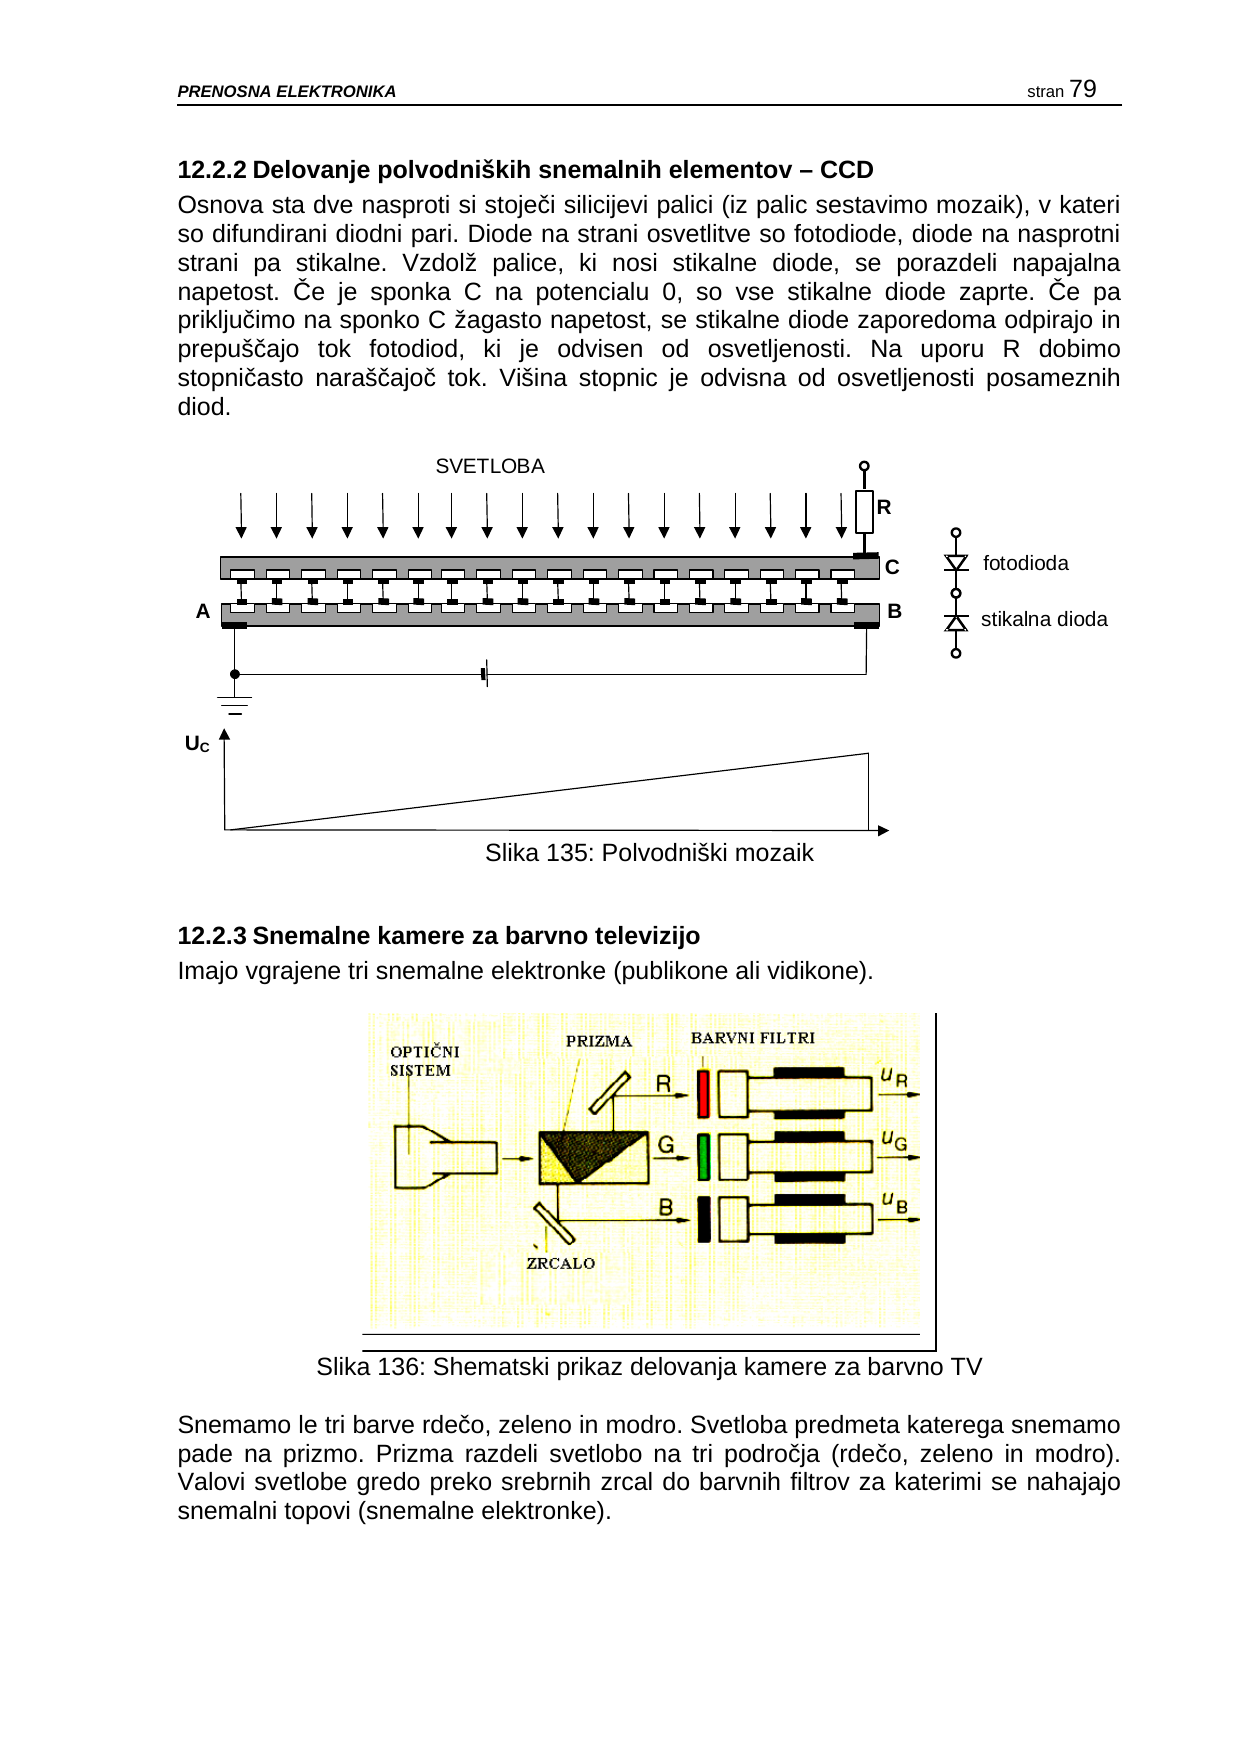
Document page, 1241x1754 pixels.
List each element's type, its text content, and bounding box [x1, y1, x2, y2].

table_cell Slika 136: Shematski prikaz delovanja kamere za barvno TV [170, 1353, 1129, 1381]
table_header [170, 1013, 935, 1352]
table_header [937, 1013, 1129, 1352]
text Osnova sta dve nasproti si stoječi silicijevi palici (iz palic sestavimo mozaik), v kateri so difundirani diodni pari. Diode na strani osvetlitve so fotodiode, diode na nasprotni strani pa stikalne. Vzdolž palice, ki nosi stikalne diode, se porazdeli napajalna napetost. Če je sponka C na potencialu 0, so vse stikalne diode zaprte. Če pa priključimo na sponko C žagasto napetost, se stikalne diode zaporedoma odpirajo in prepuščajo tok fotodiod, ki je odvisen od osvetljenosti. Na uporu R dobimo stopničasto naraščajoč tok. Višina stopnic je odvisna od osvetljenosti posameznih diod. [177, 191, 1122, 421]
table_cell Slika 135: Polvodniški mozaik [170, 838, 1129, 867]
table_header [170, 449, 1129, 838]
subtitle Snemalne kamere za barvno televizijo [177, 921, 1122, 949]
text Snemamo le tri barve rdečo, zeleno in modro. Svetloba predmeta katerega snemamo pade na prizmo. Prizma razdeli svetlobo na tri področja (rdečo, zeleno in modro). Valovi svetlobe gredo preko srebrnih zrcal do barvnih filtrov za katerimi se nahajajo snemalni topovi (snemalne elektronke). [177, 1410, 1122, 1525]
subtitle Delovanje polvodniških snemalnih elementov – CCD [177, 156, 1122, 184]
text Imajo vgrajene tri snemalne elektronke (publikone ali vidikone). [177, 956, 1122, 984]
